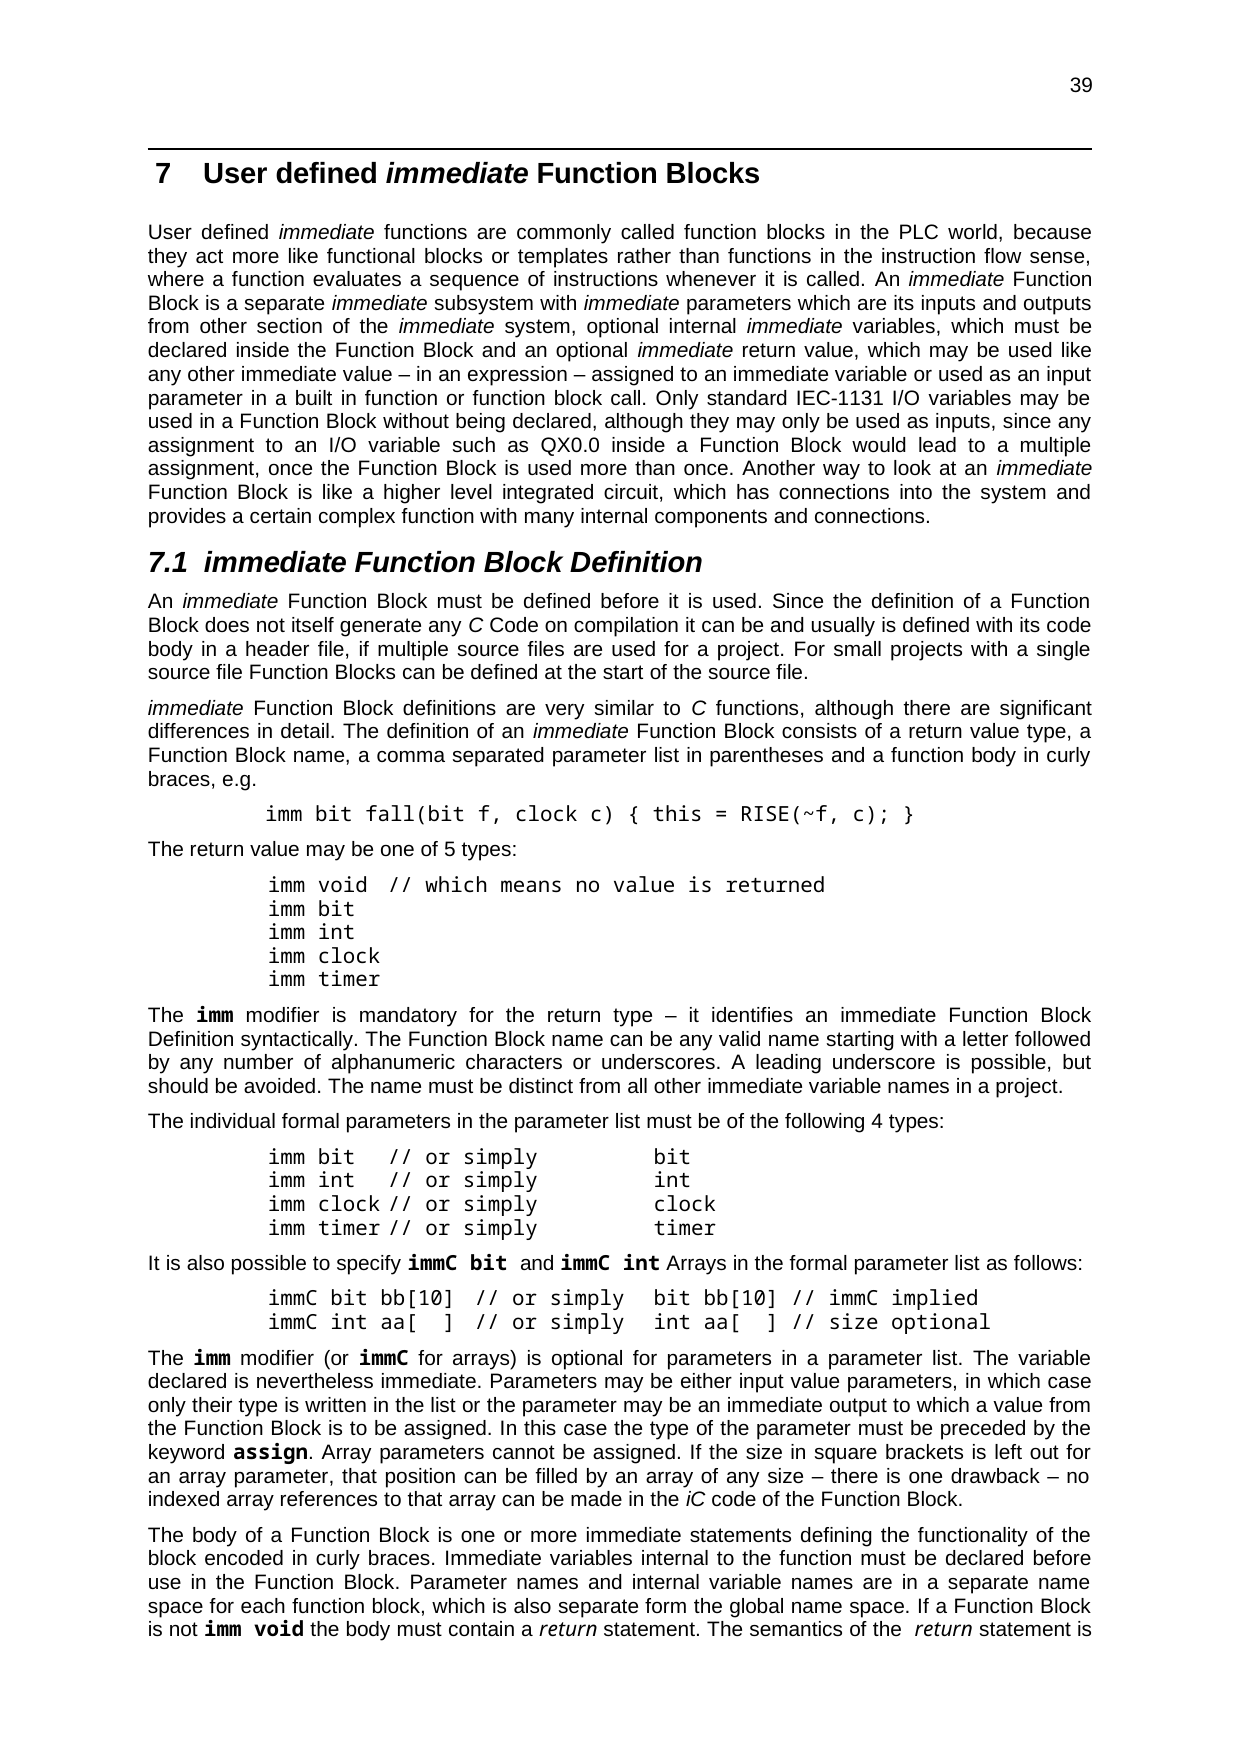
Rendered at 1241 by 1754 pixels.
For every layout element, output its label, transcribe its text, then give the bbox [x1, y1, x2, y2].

text The individual formal parameters in the parameter list must be of the following 4 types: [148, 1110, 1092, 1133]
text imm bit fall(bit f, clock c) { this = RISE(~f, c); } [265, 803, 1092, 826]
text The imm modifier (or immC for arrays) is optional for parameters in a parameter list. The variable declared is nevertheless immediate. Parameters may be either input value parameters, in which case only their type is written in the list or the parameter may be an immediate output to which a value from the Function Block is to be assigned. In this case the type of the parameter must be preceded by the keyword assign. Array parameters cannot be assigned. If the size in square brackets is left out for an array parameter, that position can be filled by an array of any size – there is one drawback – no indexed array references to that array can be made in the iC code of the Function Block. [148, 1346, 1092, 1512]
text The body of a Function Block is one or more immediate statements defining the functionality of the block encoded in curly braces. Immediate variables internal to the function must be declared before use in the Function Block. Parameter names and internal variable names are in a separate name space for each function block, which is also separate form the global name space. If a Function Block is not imm void the body must contain a return statement. The semantics of the return statement is [148, 1523, 1092, 1642]
text immediate Function Block definitions are very similar to C functions, although there are significant differences in detail. The definition of an immediate Function Block consists of a return value type, a Function Block name, a comma separated parameter list in parentheses and a function body in curly braces, e.g. [148, 696, 1092, 791]
text imm void // which means no value is returned imm bit imm int imm clock imm timer [268, 873, 1092, 992]
subtitle immediate Function Block Definition [148, 546, 1092, 578]
text immC bit bb[10] // or simply bit bb[10] // immC implied immC int aa[ ] // or simply int aa[ ] // size optional [268, 1287, 1092, 1334]
text It is also possible to specify immC bit and immC int Arrays in the formal parameter list as follows: [148, 1252, 1092, 1275]
text An immediate Function Block must be defined before it is used. Since the definition of a Function Block does not itself generate any C Code on compilation it can be and usually is defined with its code body in a header file, if multiple source files are used for a project. For small projects with a single source file Function Blocks can be defined at the start of the source file. [148, 590, 1092, 684]
subtitle User defined immediate Function Blocks [148, 150, 1092, 197]
text User defined immediate functions are commonly called function blocks in the PLC world, because they act more like functional blocks or templates rather than functions in the instruction flow sense, where a function evaluates a sequence of instructions whenever it is called. An immediate Function Block is a separate immediate subsystem with immediate parameters which are its inputs and outputs from other section of the immediate system, optional internal immediate variables, which must be declared inside the Function Block and an optional immediate return value, which may be used like any other immediate value – in an expression – assigned to an immediate variable or used as an input parameter in a built in function or function block call. Only standard IEC-1131 I/O variables may be used in a Function Block without being declared, although they may only be used as inputs, since any assignment to an I/O variable such as QX0.0 inside a Function Block would lead to a multiple assignment, once the Function Block is used more than once. Another way to look at an immediate Function Block is like a higher level integrated circuit, which has connections into the system and provides a certain complex function with many internal components and connections. [148, 221, 1092, 528]
text The return value may be one of 5 types: [148, 838, 1092, 862]
text The imm modifier is mandatory for the return type – it identifies an immediate Function Block Definition syntactically. The Function Block name can be any valid name starting with a letter followed by any number of alphanumeric characters or underscores. A leading underscore is possible, but should be avoided. The name must be distinct from all other immediate variable names in a project. [148, 1003, 1092, 1098]
text imm bit // or simply bit imm int // or simply int imm clock // or simply clock imm timer // or simply timer [268, 1145, 1092, 1240]
